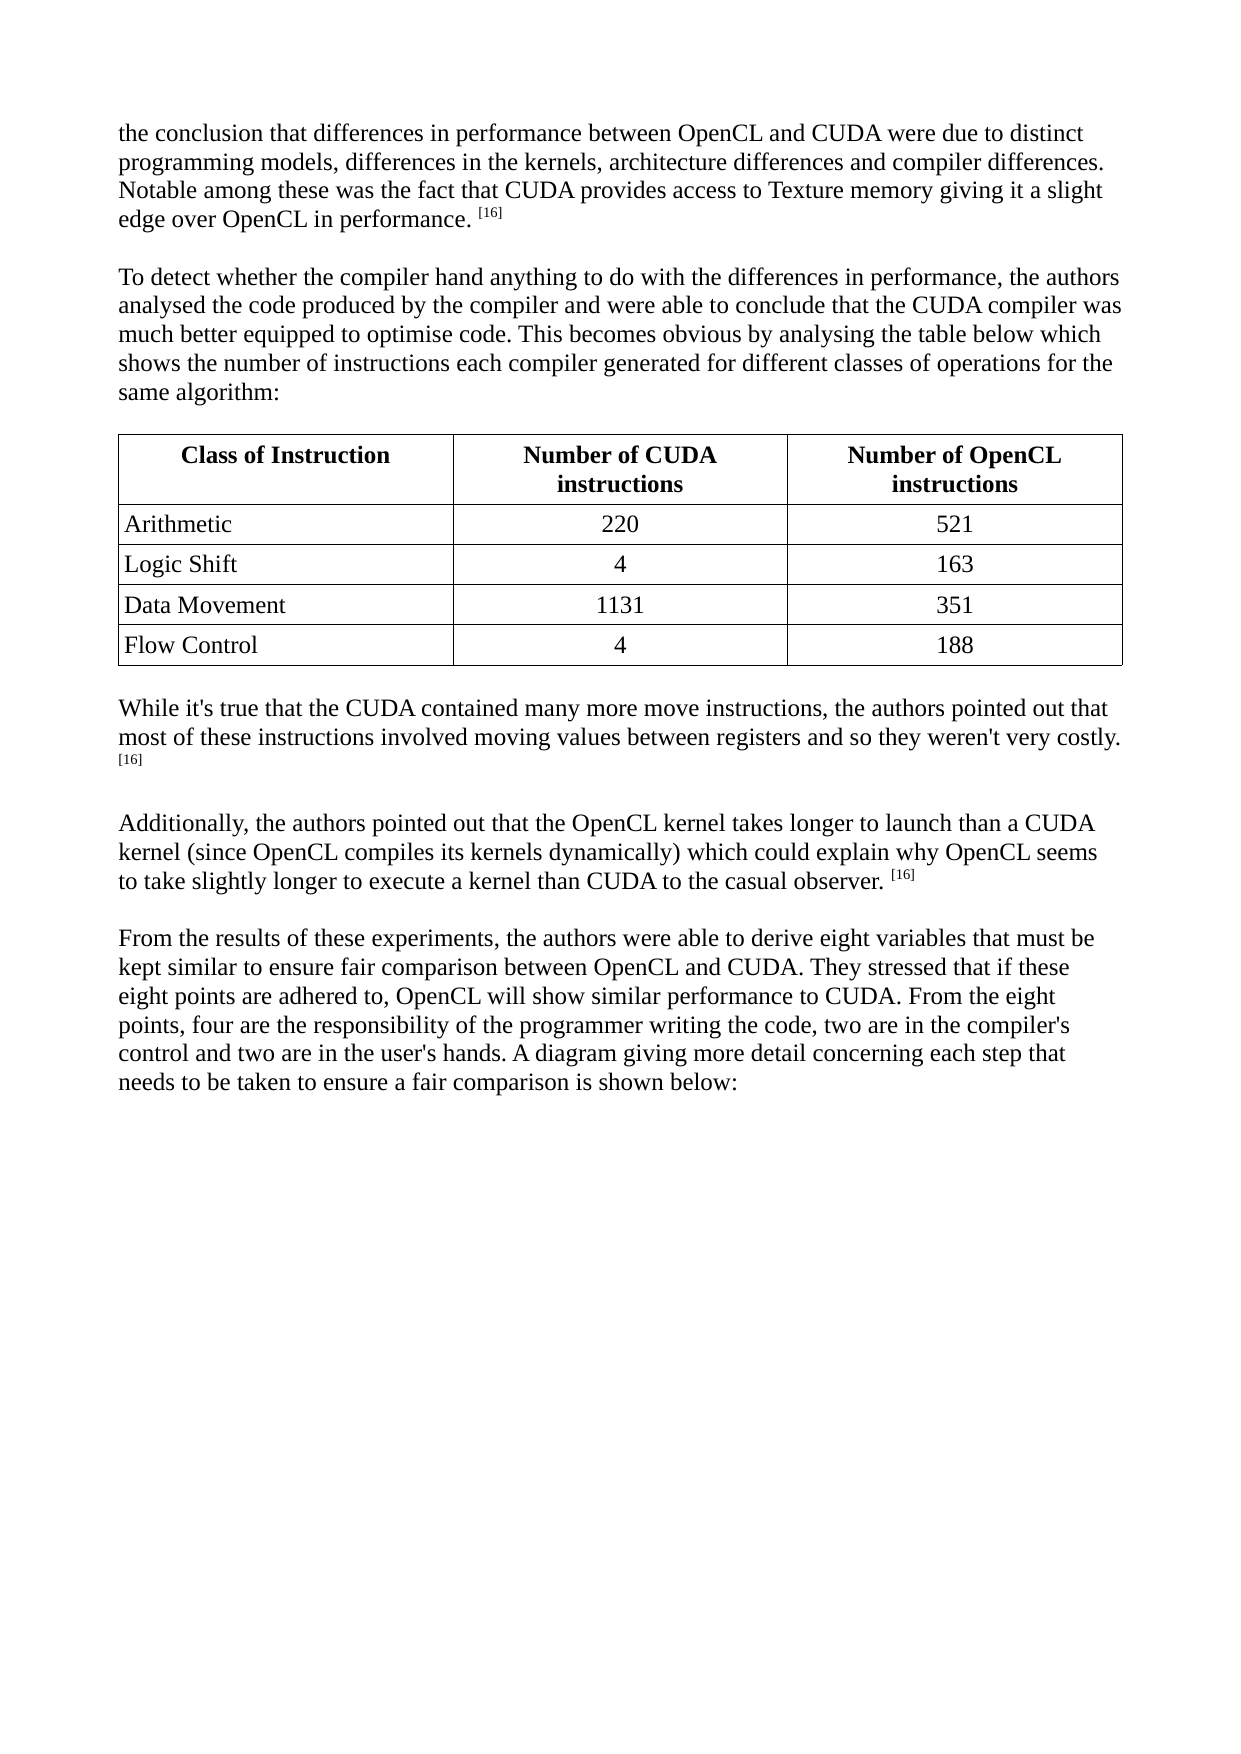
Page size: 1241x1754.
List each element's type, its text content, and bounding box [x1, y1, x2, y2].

table_header Number of OpenCL instructions [788, 435, 1122, 503]
table_cell Flow Control [119, 625, 453, 665]
table_header Class of Instruction [119, 435, 453, 503]
table_header Number of CUDA instructions [454, 435, 787, 503]
text From the results of these experiments, the authors were able to derive eight variables that must be kept similar to ensure fair comparison between OpenCL and CUDA. They stressed that if these eight points are adhered to, OpenCL will show similar performance to CUDA. From the eight points, four are the responsibility of the programmer writing the code, two are in the compiler's control and two are in the user's hands. A diagram giving more detail concerning each step that needs to be taken to ensure a fair comparison is shown below: [118, 923, 1122, 1096]
table_cell 188 [788, 625, 1122, 665]
table_cell 351 [788, 585, 1122, 624]
table_cell 4 [454, 545, 787, 584]
text Additionally, the authors pointed out that the OpenCL kernel takes longer to launch than a CUDA kernel (since OpenCL compiles its kernels dynamically) which could explain why OpenCL seems to take slightly longer to execute a kernel than CUDA to the casual observer. [16] [118, 808, 1122, 895]
table_cell 163 [788, 545, 1122, 584]
table_cell Logic Shift [119, 545, 453, 584]
table_cell 220 [454, 505, 787, 544]
table_cell Arithmetic [119, 505, 453, 544]
text the conclusion that differences in performance between OpenCL and CUDA were due to distinct programming models, differences in the kernels, architecture differences and compiler differences. Notable among these was the fact that CUDA provides access to Texture memory giving it a slight edge over OpenCL in performance. [16] [118, 118, 1122, 233]
table_cell 1131 [454, 585, 787, 624]
text To detect whether the compiler hand anything to do with the differences in performance, the authors analysed the code produced by the compiler and were able to conclude that the CUDA compiler was much better equipped to optimise code. This becomes obvious by analysing the table below which shows the number of instructions each compiler generated for different classes of operations for the same algorithm: [118, 262, 1122, 406]
table_cell 4 [454, 625, 787, 665]
table_cell 521 [788, 505, 1122, 544]
text While it's true that the CUDA contained many more move instructions, the authors pointed out that most of these instructions involved moving values between registers and so they weren't very costly. [16] [118, 693, 1122, 780]
table_cell Data Movement [119, 585, 453, 624]
